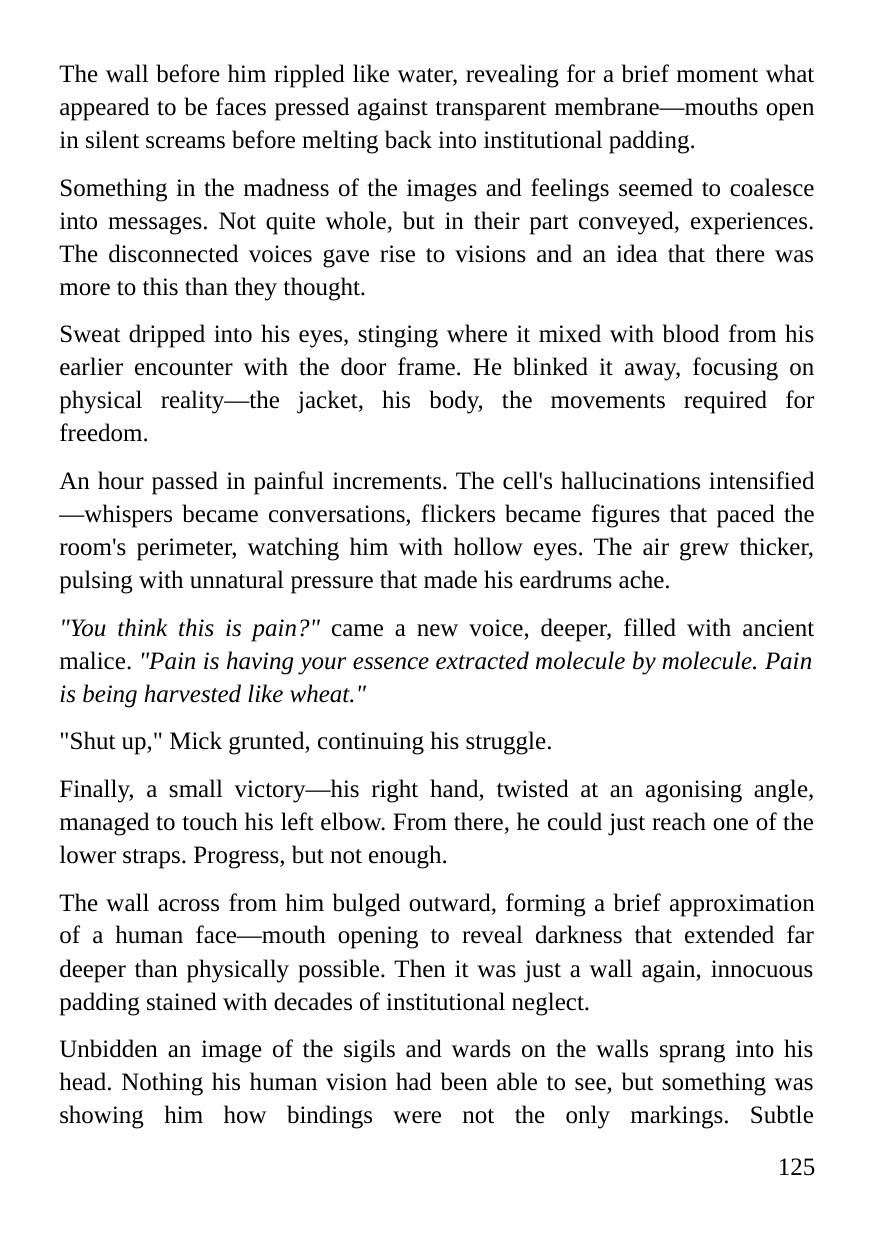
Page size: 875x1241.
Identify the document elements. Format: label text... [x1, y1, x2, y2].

text The wall across from him bulged outward, forming a brief approximation of a human face—mouth opening to reveal darkness that extended far deeper than physically possible. Then it was just a wall again, innocuous padding stained with decades of institutional neglect. [59, 888, 815, 1015]
text The wall before him rippled like water, revealing for a brief moment what appeared to be faces pressed against transparent membrane—mouths open in silent screams before melting back into institutional padding. [59, 59, 815, 154]
text Finally, a small victory—his right hand, twisted at an agonising angle, managed to touch his left elbow. From there, he could just reach one of the lower straps. Progress, but not enough. [59, 774, 815, 869]
text "You think this is pain?" came a new voice, deeper, filled with ancient malice. "Pain is having your essence extracted molecule by molecule. Pain is being harvested like wheat." [59, 613, 815, 707]
text An hour passed in painful increments. The cell's hallucinations intensified—whispers became conversations, flickers became figures that paced the room's perimeter, watching him with hollow eyes. The air grew thicker, pulsing with unnatural pressure that made his eardrums ache. [59, 466, 815, 594]
text Sweat dripped into his eyes, stinging where it mixed with blood from his earlier encounter with the door frame. He blinked it away, focusing on physical reality—the jacket, his body, the movements required for freedom. [59, 319, 815, 447]
text Unbidden an image of the sigils and wards on the walls sprang into his head. Nothing his human vision had been able to see, but something was showing him how bindings were not the only markings. Subtle [59, 1034, 815, 1129]
text "Shut up," Mick grunted, continuing his struggle. [59, 726, 815, 755]
text Something in the madness of the images and feelings seemed to coalesce into messages. Not quite whole, but in their part conveyed, experiences. The disconnected voices gave rise to visions and an idea that there was more to this than they thought. [59, 173, 815, 301]
